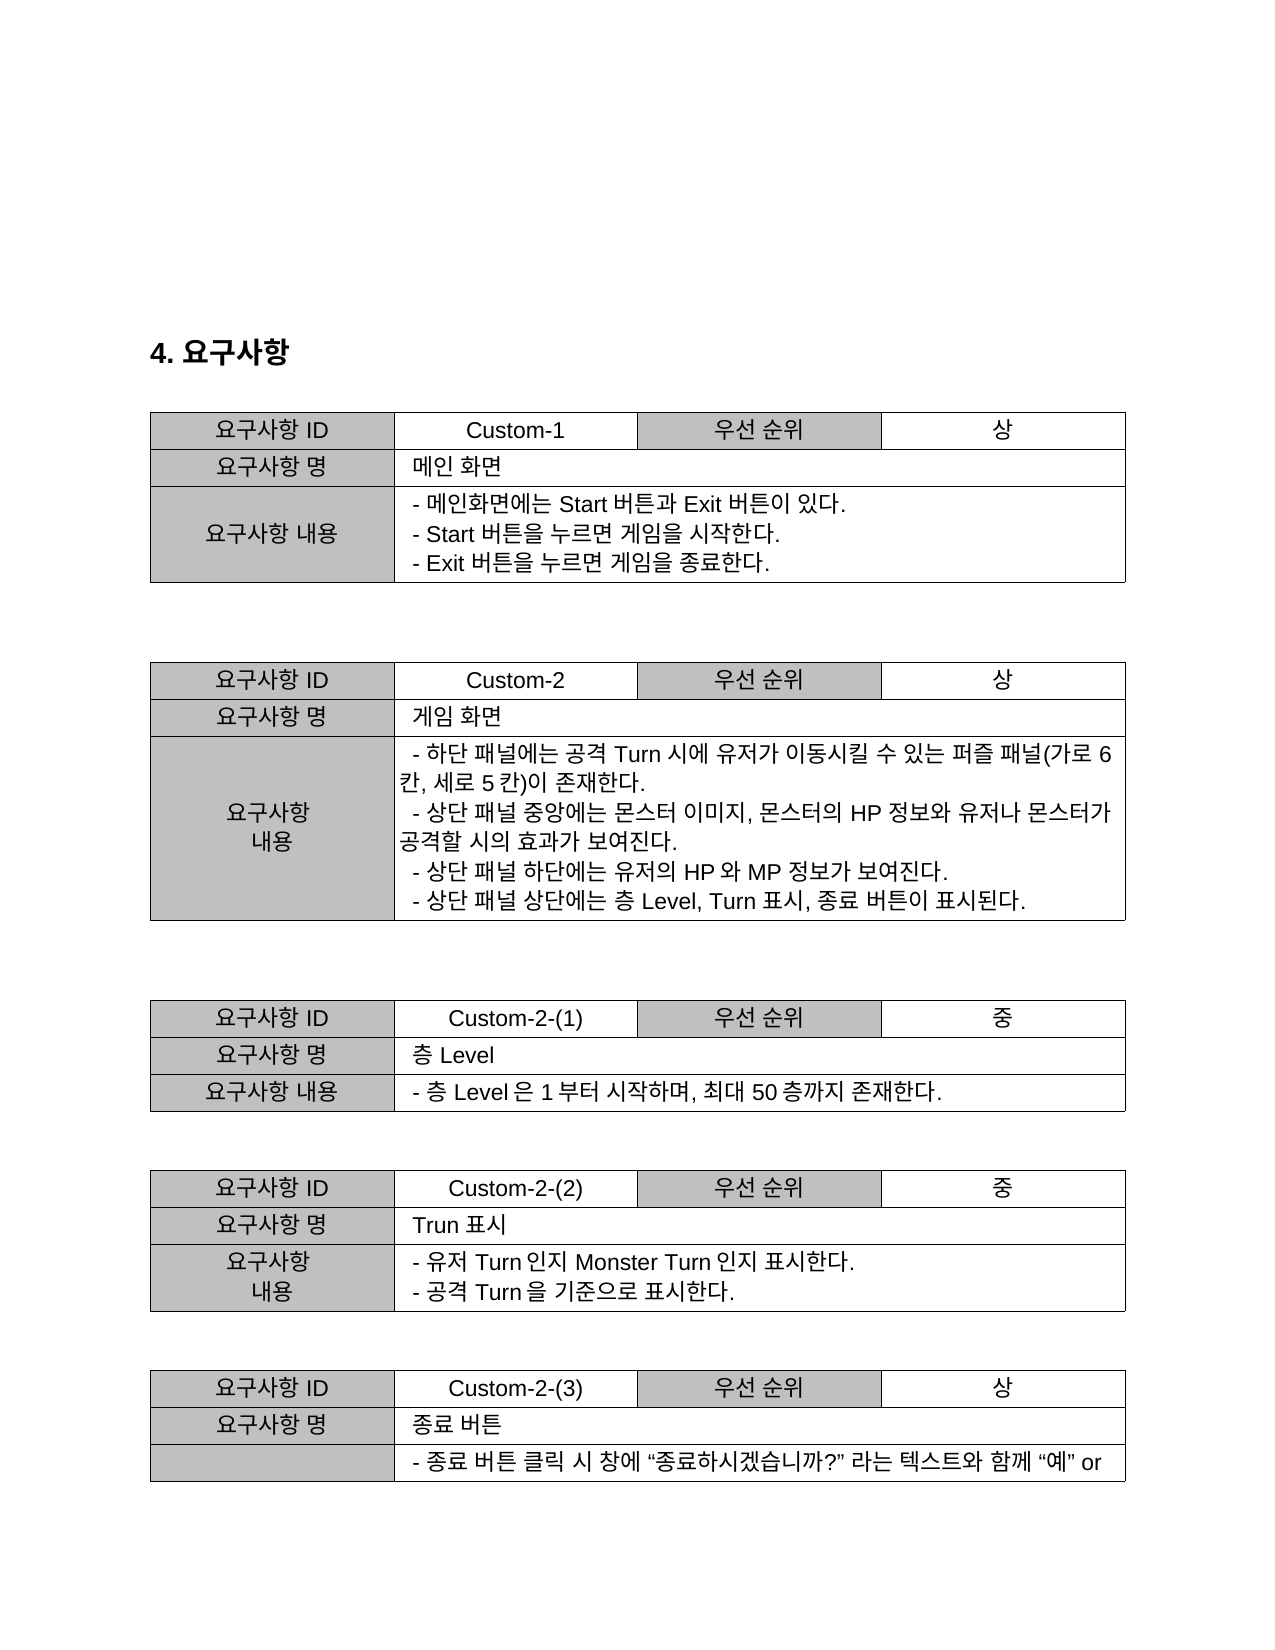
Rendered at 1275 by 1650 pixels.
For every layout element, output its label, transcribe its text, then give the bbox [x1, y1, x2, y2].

table_cell 요구사항 명 [151, 700, 394, 736]
table_cell 종료 버튼 [395, 1408, 1125, 1444]
table_header 요구사항 ID [151, 1371, 394, 1407]
table_header Custom-2-(1) [395, 1001, 637, 1037]
table_header 우선 순위 [638, 663, 881, 699]
table_cell [151, 1445, 394, 1481]
table_cell - 유저 Turn인지 Monster Turn인지 표시한다. - 공격 Turn을 기준으로 표시한다. [395, 1245, 1125, 1311]
table_cell 요구사항 내용 [151, 737, 394, 920]
table_cell 요구사항 내용 [151, 1075, 394, 1111]
table_header 상 [882, 663, 1125, 699]
table_cell - 하단 패널에는 공격 Turn 시에 유저가 이동시킬 수 있는 퍼즐 패널(가로 6칸, 세로 5칸)이 존재한다. - 상단 패널 중앙에는 몬스터 이미지, 몬스터의 HP 정보와 유저나 몬스터가 공격할 시의 효과가 보여진다. - 상단 패널 하단에는 유저의 HP와 MP 정보가 보여진다. - 상단 패널 상단에는 층 Level, Turn 표시, 종료 버튼이 표시된다. [395, 737, 1125, 920]
table_header 중 [882, 1171, 1125, 1207]
table_header 요구사항 ID [151, 413, 394, 449]
table_header Custom-2-(3) [395, 1371, 637, 1407]
table_cell 요구사항 명 [151, 1408, 394, 1444]
table_header 요구사항 ID [151, 663, 394, 699]
text 4. 요구사항 [150, 337, 1125, 369]
table_cell - 층 Level은 1부터 시작하며, 최대 50층까지 존재한다. [395, 1075, 1125, 1111]
table_cell 요구사항 명 [151, 1038, 394, 1074]
table_cell Trun 표시 [395, 1208, 1125, 1244]
table_header Custom-1 [395, 413, 637, 449]
table_header 우선 순위 [638, 413, 881, 449]
table_cell 요구사항 명 [151, 450, 394, 486]
table_cell 요구사항 명 [151, 1208, 394, 1244]
table_header 요구사항 ID [151, 1001, 394, 1037]
table_cell 요구사항 내용 [151, 1245, 394, 1311]
table_header 요구사항 ID [151, 1171, 394, 1207]
table_header 우선 순위 [638, 1171, 881, 1207]
table_header 우선 순위 [638, 1001, 881, 1037]
table_cell - 종료 버튼 클릭 시 창에 “종료하시겠습니까?” 라는 텍스트와 함께 “예” or [395, 1445, 1125, 1481]
table_header Custom-2 [395, 663, 637, 699]
table_cell 메인 화면 [395, 450, 1125, 486]
table_cell 층 Level [395, 1038, 1125, 1074]
table_header Custom-2-(2) [395, 1171, 637, 1207]
table_header 상 [882, 413, 1125, 449]
table_cell - 메인화면에는 Start 버튼과 Exit 버튼이 있다. - Start 버튼을 누르면 게임을 시작한다. - Exit 버튼을 누르면 게임을 종료한다. [395, 487, 1125, 582]
table_header 우선 순위 [638, 1371, 881, 1407]
table_cell 요구사항 내용 [151, 487, 394, 582]
table_cell 게임 화면 [395, 700, 1125, 736]
table_header 상 [882, 1371, 1125, 1407]
table_header 중 [882, 1001, 1125, 1037]
